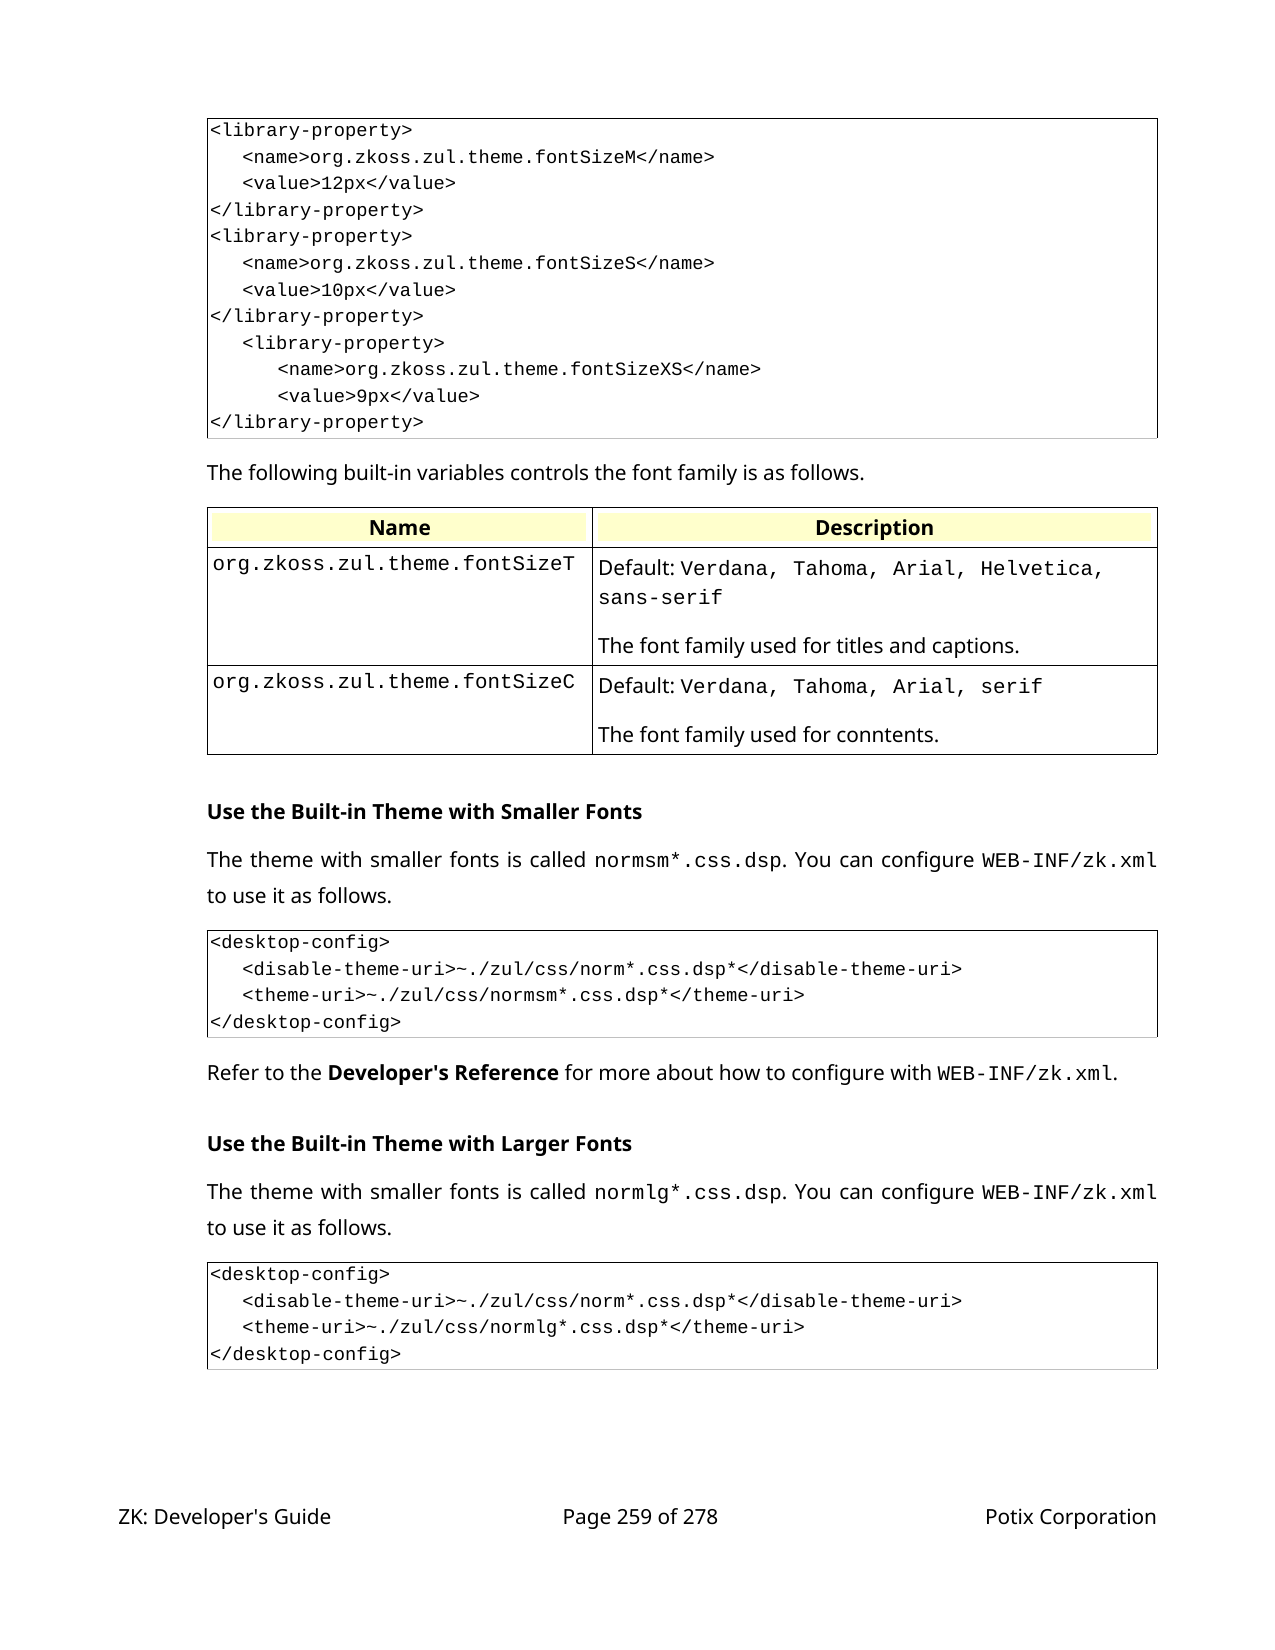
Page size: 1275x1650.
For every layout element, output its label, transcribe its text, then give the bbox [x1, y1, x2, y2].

text The following built-in variables controls the font family is as follows. [207, 458, 1157, 486]
subtitle Use the Built-in Theme with Smaller Fonts [207, 797, 1157, 825]
text Refer to the Developer's Reference for more about how to configure with WEB-INF/zk.xml. [207, 1058, 1157, 1086]
text <desktop-config> <disable-theme-uri>~./zul/css/norm*.css.dsp*</disable-theme-uri> <theme-uri>~./zul/css/normsm*.css.dsp*</theme-uri> </desktop-config> [208, 931, 1157, 1037]
text The theme with smaller fonts is called normlg*.css.dsp. You can configure WEB-INF/zk.xml to use it as follows. [207, 1177, 1157, 1241]
text <library-property> <name>org.zkoss.zul.theme.fontSizeM</name> <value>12px</value> </library-property> <library-property> <name>org.zkoss.zul.theme.fontSizeS</name> <value>10px</value> </library-property> <library-property> <name>org.zkoss.zul.theme.fontSizeXS</name> <value>9px</value> </library-property> [208, 119, 1157, 438]
table_header Name [208, 508, 592, 547]
table_cell org.zkoss.zul.theme.fontSizeC [208, 666, 592, 754]
table_cell Default: Verdana, Tahoma, Arial, Helvetica, sans-serif The font family used for titles and captions. [593, 548, 1157, 665]
table_cell Default: Verdana, Tahoma, Arial, serif The font family used for conntents. [593, 666, 1157, 754]
table_header Description [593, 508, 1157, 547]
text The theme with smaller fonts is called normsm*.css.dsp. You can configure WEB-INF/zk.xml to use it as follows. [207, 846, 1157, 909]
table_cell org.zkoss.zul.theme.fontSizeT [208, 548, 592, 665]
text <desktop-config> <disable-theme-uri>~./zul/css/norm*.css.dsp*</disable-theme-uri> <theme-uri>~./zul/css/normlg*.css.dsp*</theme-uri> </desktop-config> [208, 1263, 1157, 1369]
subtitle Use the Built-in Theme with Larger Fonts [207, 1129, 1157, 1157]
